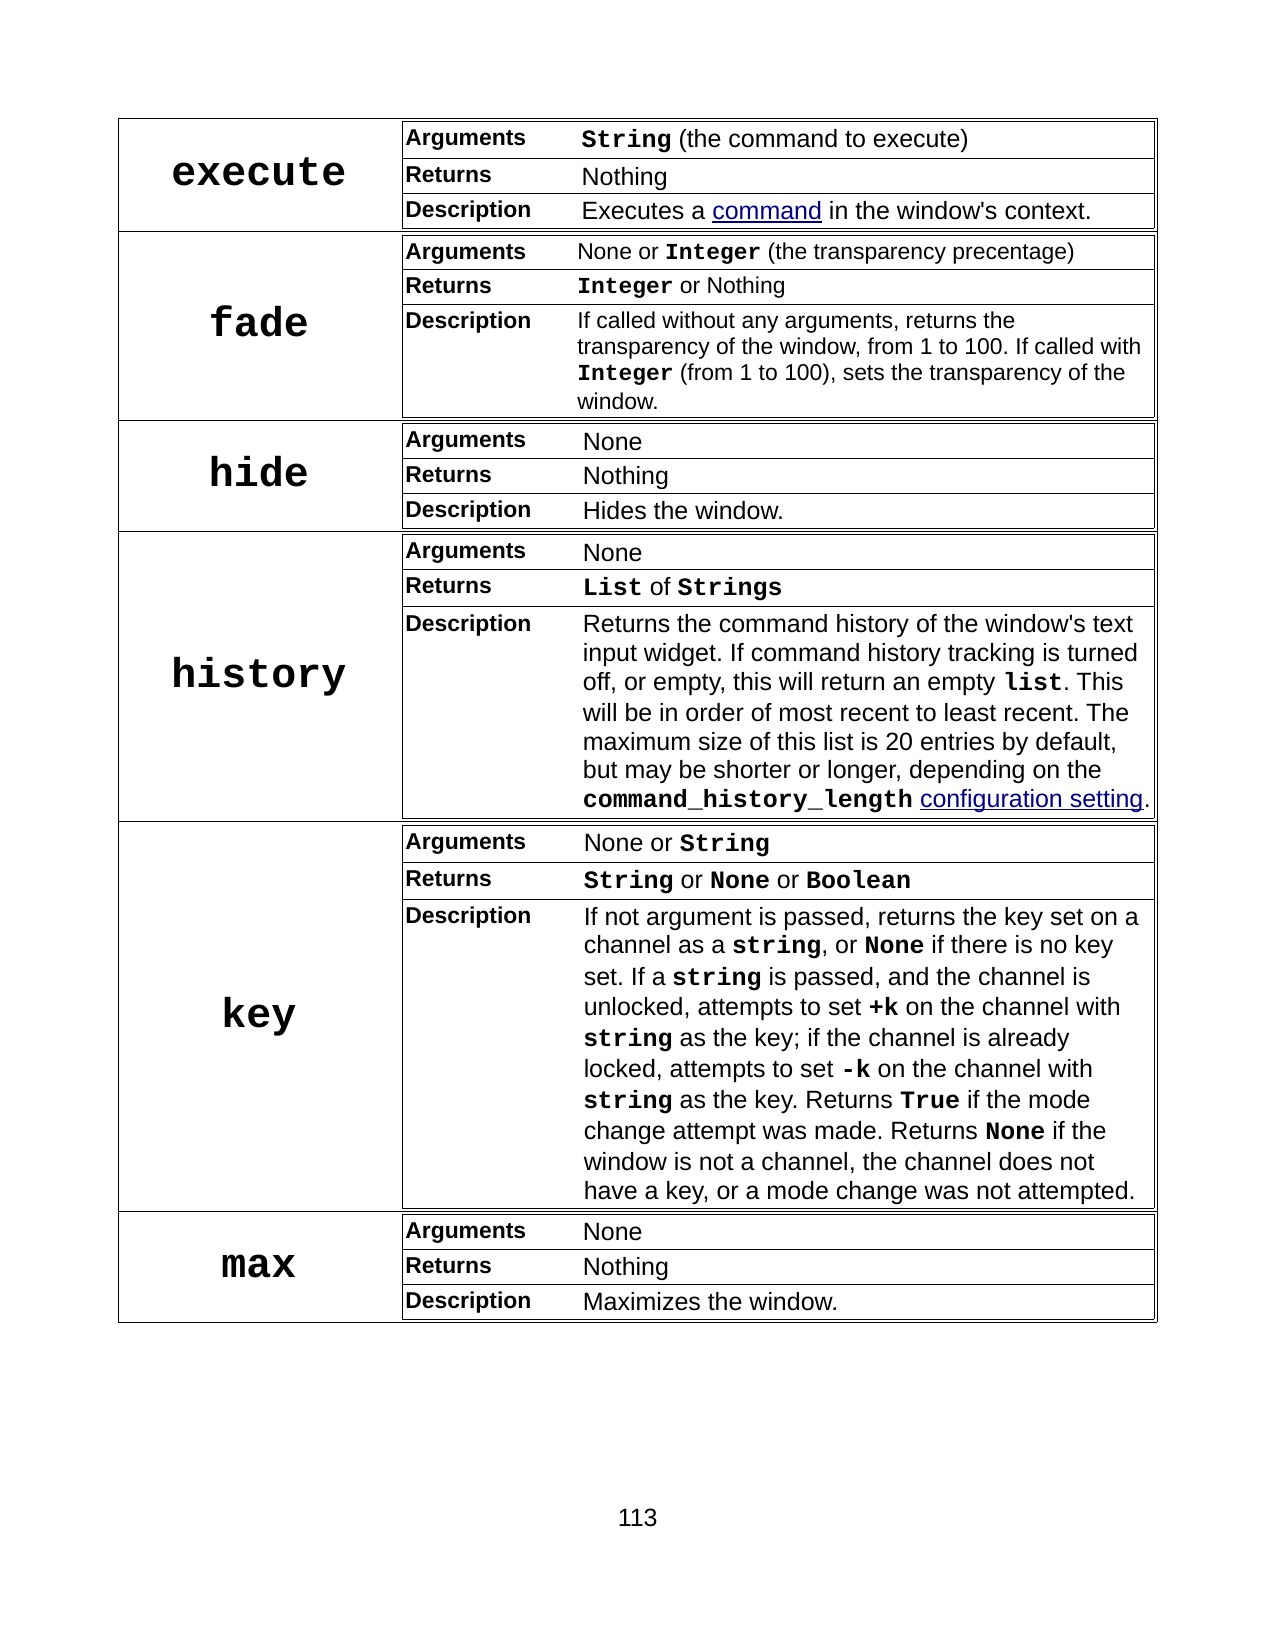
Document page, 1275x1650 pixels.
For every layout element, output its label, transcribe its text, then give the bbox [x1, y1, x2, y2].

table_cell history [119, 532, 399, 821]
table_cell Description [403, 494, 580, 528]
table_cell Returns [403, 863, 581, 899]
table_cell [399, 822, 1157, 1211]
table_cell List of Strings [580, 570, 1154, 606]
table_header None [580, 424, 1154, 458]
table_header String (the command to execute) [578, 122, 1154, 158]
table_cell Description [403, 194, 578, 228]
table_cell fade [119, 232, 399, 420]
table_cell Returns [403, 1250, 580, 1284]
table_header None or String [581, 826, 1154, 862]
table_cell Description [403, 305, 574, 417]
table_cell Nothing [578, 159, 1154, 193]
table_header None or Integer (the transparency precentage) [574, 236, 1154, 269]
table_cell Executes a command in the window's context. [578, 194, 1154, 228]
table_cell Description [403, 900, 581, 1208]
table_cell Returns [403, 459, 580, 493]
table_cell [399, 119, 1157, 231]
table_cell execute [119, 119, 399, 231]
table_header Arguments [403, 535, 580, 569]
table_cell If called without any arguments, returns the transparency of the window, from 1 to 100. If called with Integer (from 1 to 100), sets the transparency of the window. [574, 305, 1154, 417]
table_cell Returns [403, 159, 578, 193]
table_cell Maximizes the window. [580, 1285, 1154, 1319]
table_cell [399, 421, 1157, 531]
table_cell key [119, 822, 399, 1211]
table_cell Returns [403, 270, 574, 303]
table_cell If not argument is passed, returns the key set on a channel as a string, or None if there is no key set. If a string is passed, and the channel is unlocked, attempts to set +k on the channel with string as the key; if the channel is already locked, attempts to set -k on the channel with string as the key. Returns True if the mode change attempt was made. Returns None if the window is not a channel, the channel does not have a key, or a mode change was not attempted. [581, 900, 1154, 1208]
table_header Arguments [403, 236, 574, 269]
table_cell Description [403, 607, 580, 818]
table_cell Description [403, 1285, 580, 1319]
table_cell [399, 232, 1157, 420]
table_header Arguments [403, 122, 578, 158]
table_header None [580, 1215, 1154, 1249]
table_cell Hides the window. [580, 494, 1154, 528]
table_cell max [119, 1212, 399, 1322]
table_header Arguments [403, 826, 581, 862]
table_header Arguments [403, 424, 580, 458]
table_cell Returns [403, 570, 580, 606]
table_header Arguments [403, 1215, 580, 1249]
table_cell Nothing [580, 459, 1154, 493]
table_cell Nothing [580, 1250, 1154, 1284]
table_header None [580, 535, 1154, 569]
table_cell String or None or Boolean [581, 863, 1154, 899]
table_cell [399, 1212, 1157, 1322]
table_cell [399, 532, 1157, 821]
table_cell Integer or Nothing [574, 270, 1154, 303]
table_cell Returns the command history of the window's text input widget. If command history tracking is turned off, or empty, this will return an empty list. This will be in order of most recent to least recent. The maximum size of this list is 20 entries by default, but may be shorter or longer, depending on the command_history_length configuration setting. [580, 607, 1154, 818]
table_cell hide [119, 421, 399, 531]
